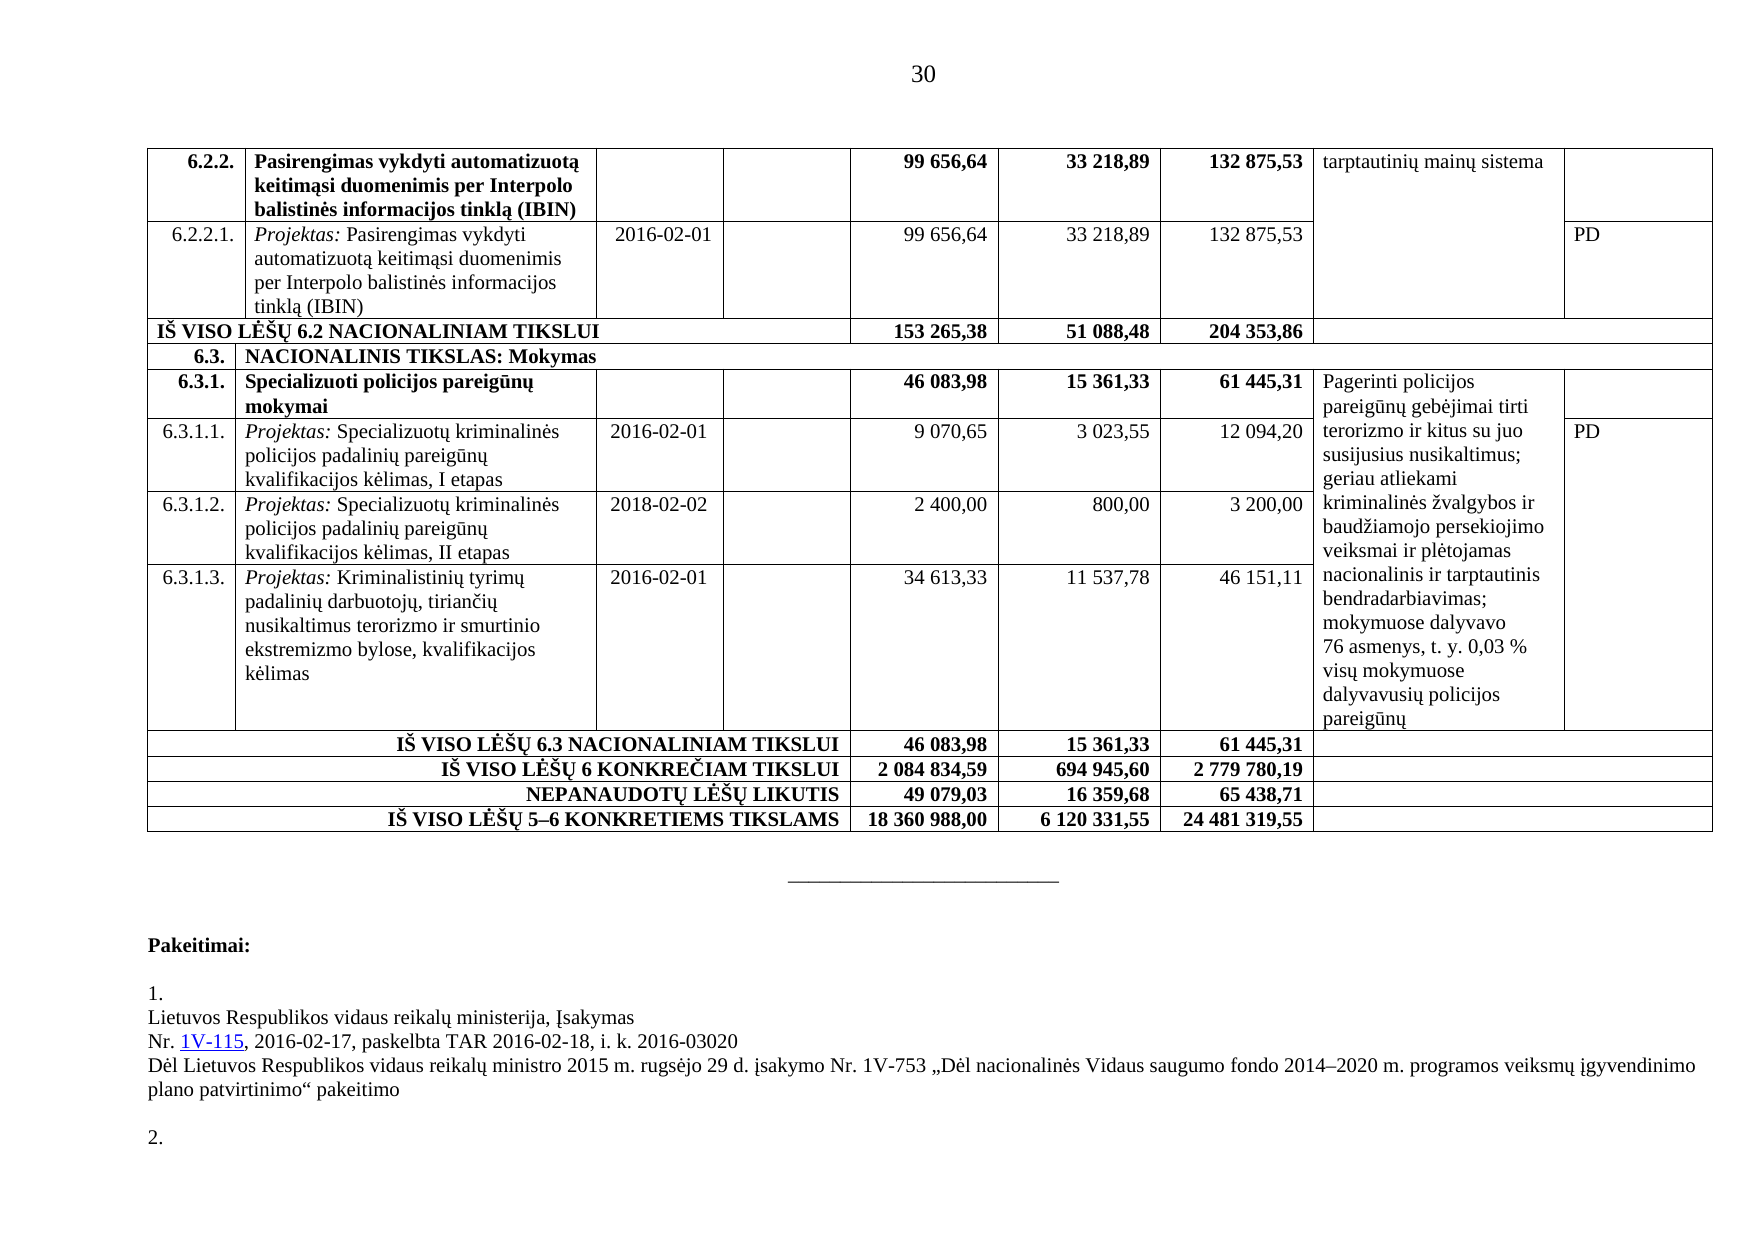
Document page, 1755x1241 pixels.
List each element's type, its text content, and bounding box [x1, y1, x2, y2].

table_cell 65 438,71 [1161, 782, 1313, 806]
table_cell 2016-02-01 [597, 419, 723, 491]
table_cell [597, 370, 723, 418]
table_cell NEPANAUDOTŲ LĖŠŲ LIKUTIS [148, 782, 850, 806]
table_cell PD [1565, 419, 1712, 730]
table_cell 6.3. [148, 344, 235, 368]
table_cell 153 265,38 [851, 319, 998, 343]
table_cell [597, 149, 723, 221]
text 2. [148, 1125, 1699, 1149]
table_cell 6.2.2. [148, 149, 245, 221]
table_cell 6 120 331,55 [999, 807, 1160, 831]
text Nr. 1V-115, 2016-02-17, paskelbta TAR 2016-02-18, i. k. 2016-03020 [148, 1029, 1699, 1053]
table_cell 3 023,55 [999, 419, 1160, 491]
table_cell 2016-02-01 [597, 222, 723, 318]
table_cell IŠ VISO LĖŠŲ 6.2 NACIONALINIAM TIKSLUI [148, 319, 850, 343]
table_cell [1565, 370, 1712, 418]
table_cell [1314, 782, 1712, 806]
table_cell [1314, 731, 1712, 756]
text __________________________ [148, 861, 1699, 885]
table_cell 99 656,64 [851, 222, 998, 318]
table_cell 6.3.1.3. [148, 565, 235, 730]
table_cell 132 875,53 [1161, 222, 1313, 318]
table_cell Projektas: Pasirengimas vykdyti automatizuotą keitimąsi duomenimis per Interpolo balistinės informacijos tinklą (IBIN) [246, 222, 596, 318]
table_cell [1565, 149, 1712, 221]
table_cell 6.3.1.1. [148, 419, 235, 491]
text 1. [148, 981, 1699, 1005]
table_cell 61 445,31 [1161, 731, 1313, 756]
table_cell 694 945,60 [999, 757, 1160, 781]
table_cell 24 481 319,55 [1161, 807, 1313, 831]
table_cell 15 361,33 [999, 370, 1160, 418]
table_cell NACIONALINIS TIKSLAS: Mokymas [236, 344, 1712, 368]
table_cell 46 151,11 [1161, 565, 1313, 730]
table_cell IŠ VISO LĖŠŲ 6 KONKREČIAM TIKSLUI [148, 757, 850, 781]
table_cell 9 070,65 [851, 419, 998, 491]
table_cell 6.3.1. [148, 370, 235, 418]
table_cell 11 537,78 [999, 565, 1160, 730]
table_cell [724, 370, 850, 418]
table_cell [1314, 757, 1712, 781]
table_cell Specializuoti policijos pareigūnų mokymai [236, 370, 596, 418]
table_cell 2 084 834,59 [851, 757, 998, 781]
table_cell Pagerinti policijos pareigūnų gebėjimai tirti terorizmo ir kitus su juo susijusius nusikaltimus; geriau atliekami kriminalinės žvalgybos ir baudžiamojo persekiojimo veiksmai ir plėtojamas nacionalinis ir tarptautinis bendradarbiavimas; mokymuose dalyvavo 76 asmenys, t. y. 0,03 % visų mokymuose dalyvavusių policijos pareigūnų [1314, 370, 1564, 730]
table_cell IŠ VISO LĖŠŲ 5–6 KONKRETIEMS TIKSLAMS [148, 807, 850, 831]
table_cell 2016-02-01 [597, 565, 723, 730]
table_cell 132 875,53 [1161, 149, 1313, 221]
table_cell 2 400,00 [851, 492, 998, 564]
table_cell 46 083,98 [851, 731, 998, 756]
table_cell [1314, 319, 1712, 343]
table_cell 800,00 [999, 492, 1160, 564]
text Dėl Lietuvos Respublikos vidaus reikalų ministro 2015 m. rugsėjo 29 d. įsakymo Nr. 1V-753 „Dėl nacionalinės Vidaus saugumo fondo 2014–2020 m. programos veiksmų įgyvendinimo plano patvirtinimo“ pakeitimo [148, 1053, 1699, 1101]
table_cell 18 360 988,00 [851, 807, 998, 831]
table_cell 34 613,33 [851, 565, 998, 730]
table_cell 3 200,00 [1161, 492, 1313, 564]
table_cell Projektas: Specializuotų kriminalinės policijos padalinių pareigūnų kvalifikacijos kėlimas, I etapas [236, 419, 596, 491]
table_cell Pasirengimas vykdyti automatizuotą keitimąsi duomenimis per Interpolo balistinės informacijos tinklą (IBIN) [246, 149, 596, 221]
text Lietuvos Respublikos vidaus reikalų ministerija, Įsakymas [148, 1005, 1699, 1029]
table_cell PD [1565, 222, 1712, 318]
table_cell 33 218,89 [999, 149, 1160, 221]
table_cell 61 445,31 [1161, 370, 1313, 418]
table_cell [724, 222, 850, 318]
table_cell [724, 419, 850, 491]
table_cell [1314, 807, 1712, 831]
table_cell 204 353,86 [1161, 319, 1313, 343]
table_cell 99 656,64 [851, 149, 998, 221]
table_cell IŠ VISO LĖŠŲ 6.3 NACIONALINIAM TIKSLUI [148, 731, 850, 756]
table_cell 15 361,33 [999, 731, 1160, 756]
table_cell 16 359,68 [999, 782, 1160, 806]
table_cell 12 094,20 [1161, 419, 1313, 491]
table_cell 6.2.2.1. [148, 222, 245, 318]
table_cell 6.3.1.2. [148, 492, 235, 564]
text Pakeitimai: [148, 933, 1699, 957]
table_cell 33 218,89 [999, 222, 1160, 318]
table_cell tarptautinių mainų sistema [1314, 149, 1564, 318]
table_cell 46 083,98 [851, 370, 998, 418]
table_cell Projektas: Kriminalistinių tyrimų padalinių darbuotojų, tiriančių nusikaltimus terorizmo ir smurtinio ekstremizmo bylose, kvalifikacijos kėlimas [236, 565, 596, 730]
table_cell [724, 565, 850, 730]
table_cell 2018-02-02 [597, 492, 723, 564]
table_cell Projektas: Specializuotų kriminalinės policijos padalinių pareigūnų kvalifikacijos kėlimas, II etapas [236, 492, 596, 564]
table_cell 2 779 780,19 [1161, 757, 1313, 781]
table_cell 49 079,03 [851, 782, 998, 806]
table_cell 51 088,48 [999, 319, 1160, 343]
table_cell [724, 149, 850, 221]
table_cell [724, 492, 850, 564]
